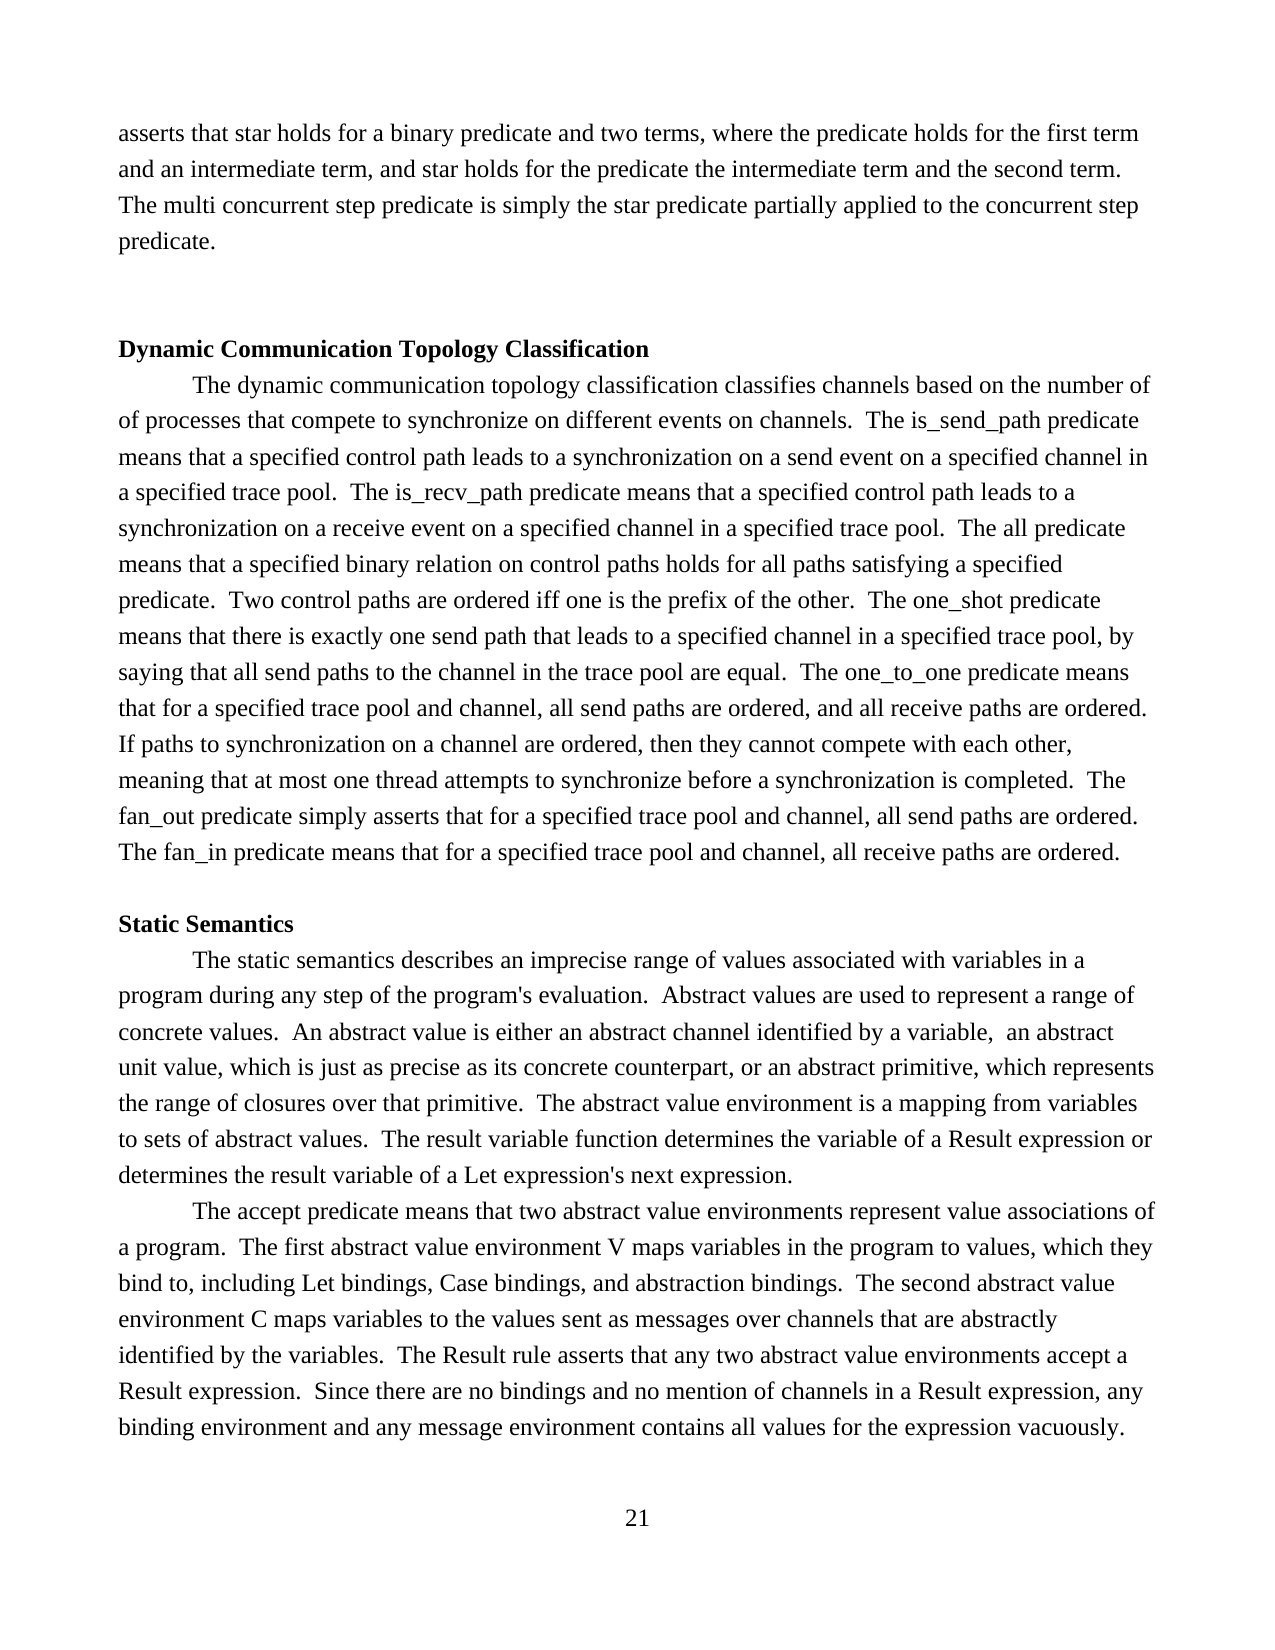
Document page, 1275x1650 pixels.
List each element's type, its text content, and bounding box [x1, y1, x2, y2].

text asserts that star holds for a binary predicate and two terms, where the predicate holds for the first term and an intermediate term, and star holds for the predicate the intermediate term and the second term. The multi concurrent step predicate is simply the star predicate partially applied to the concurrent step predicate. [118, 118, 1157, 255]
text Dynamic Communication Topology Classification [118, 334, 1157, 362]
text Static Semantics [118, 909, 1157, 937]
text The accept predicate means that two abstract value environments represent value associations of a program. The first abstract value environment V maps variables in the program to values, which they bind to, including Let bindings, Case bindings, and abstraction bindings. The second abstract value environment C maps variables to the values sent as messages over channels that are abstractly identified by the variables. The Result rule asserts that any two abstract value environments accept a Result expression. Since there are no bindings and no mention of channels in a Result expression, any binding environment and any message environment contains all values for the expression vacuously. [118, 1196, 1157, 1441]
text The static semantics describes an imprecise range of values associated with variables in a program during any step of the program's evaluation. Abstract values are used to represent a range of concrete values. An abstract value is either an abstract channel identified by a variable, an abstract unit value, which is just as precise as its concrete counterpart, or an abstract primitive, which represents the range of closures over that primitive. The abstract value environment is a mapping from variables to sets of abstract values. The result variable function determines the variable of a Result expression or determines the result variable of a Let expression's next expression. [118, 945, 1157, 1189]
text The dynamic communication topology classification classifies channels based on the number of of processes that compete to synchronize on different events on channels. The is_send_path predicate means that a specified control path leads to a synchronization on a send event on a specified channel in a specified trace pool. The is_recv_path predicate means that a specified control path leads to a synchronization on a receive event on a specified channel in a specified trace pool. The all predicate means that a specified binary relation on control paths holds for all paths satisfying a specified predicate. Two control paths are ordered iff one is the prefix of the other. The one_shot predicate means that there is exactly one send path that leads to a specified channel in a specified trace pool, by saying that all send paths to the channel in the trace pool are equal. The one_to_one predicate means that for a specified trace pool and channel, all send paths are ordered, and all receive paths are ordered. If paths to synchronization on a channel are ordered, then they cannot compete with each other, meaning that at most one thread attempts to synchronize before a synchronization is completed. The fan_out predicate simply asserts that for a specified trace pool and channel, all send paths are ordered. The fan_in predicate means that for a specified trace pool and channel, all receive paths are ordered. [118, 370, 1157, 866]
